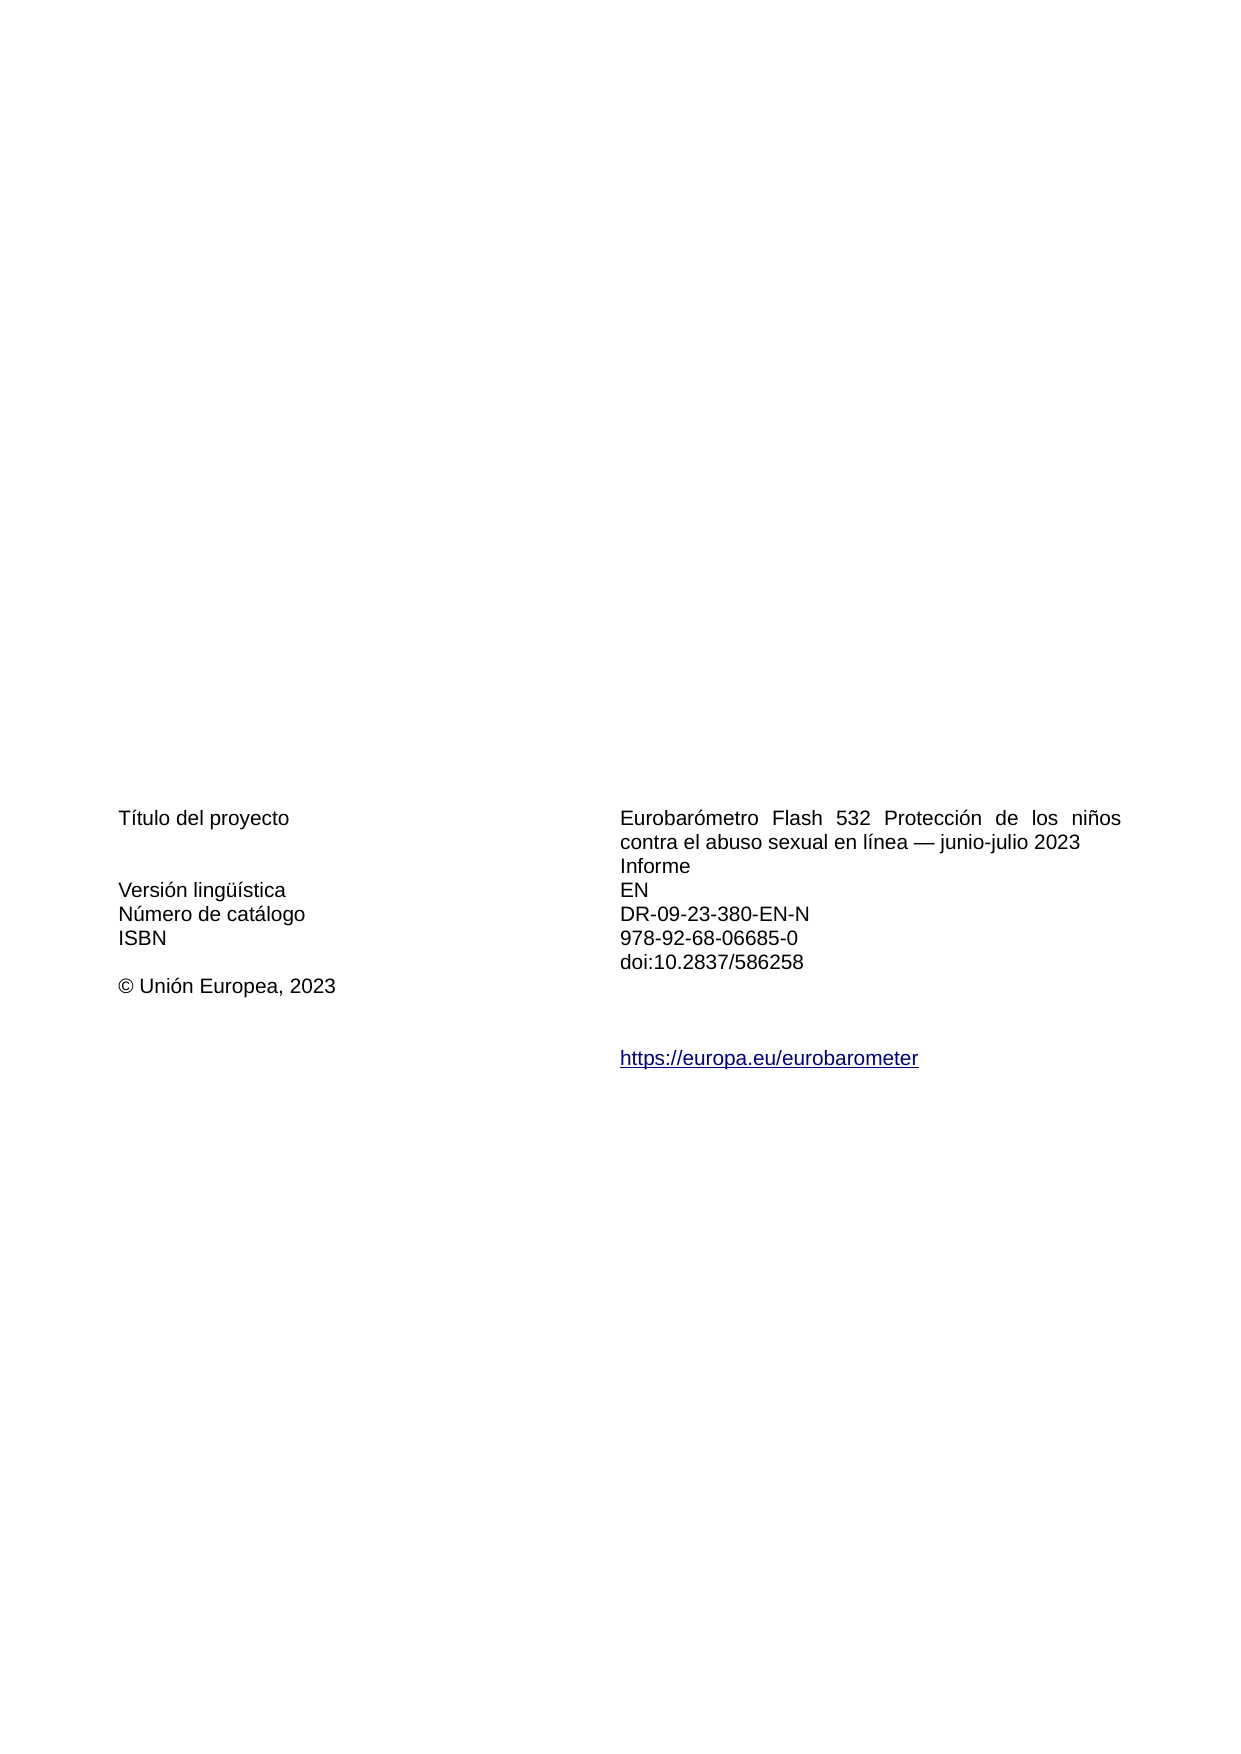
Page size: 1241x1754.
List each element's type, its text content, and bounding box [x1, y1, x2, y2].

table_header Título del proyecto Versión lingüística Número de catálogo ISBN © Unión Europea, 2023 [118, 806, 620, 1070]
table_header Eurobarómetro Flash 532 Protección de los niños contra el abuso sexual en línea — junio-julio 2023 Informe EN DR-09-23-380-EN-N 978-92-68-06685-0 doi:10.2837/586258 https://europa.eu/eurobarometer [620, 806, 1122, 1070]
